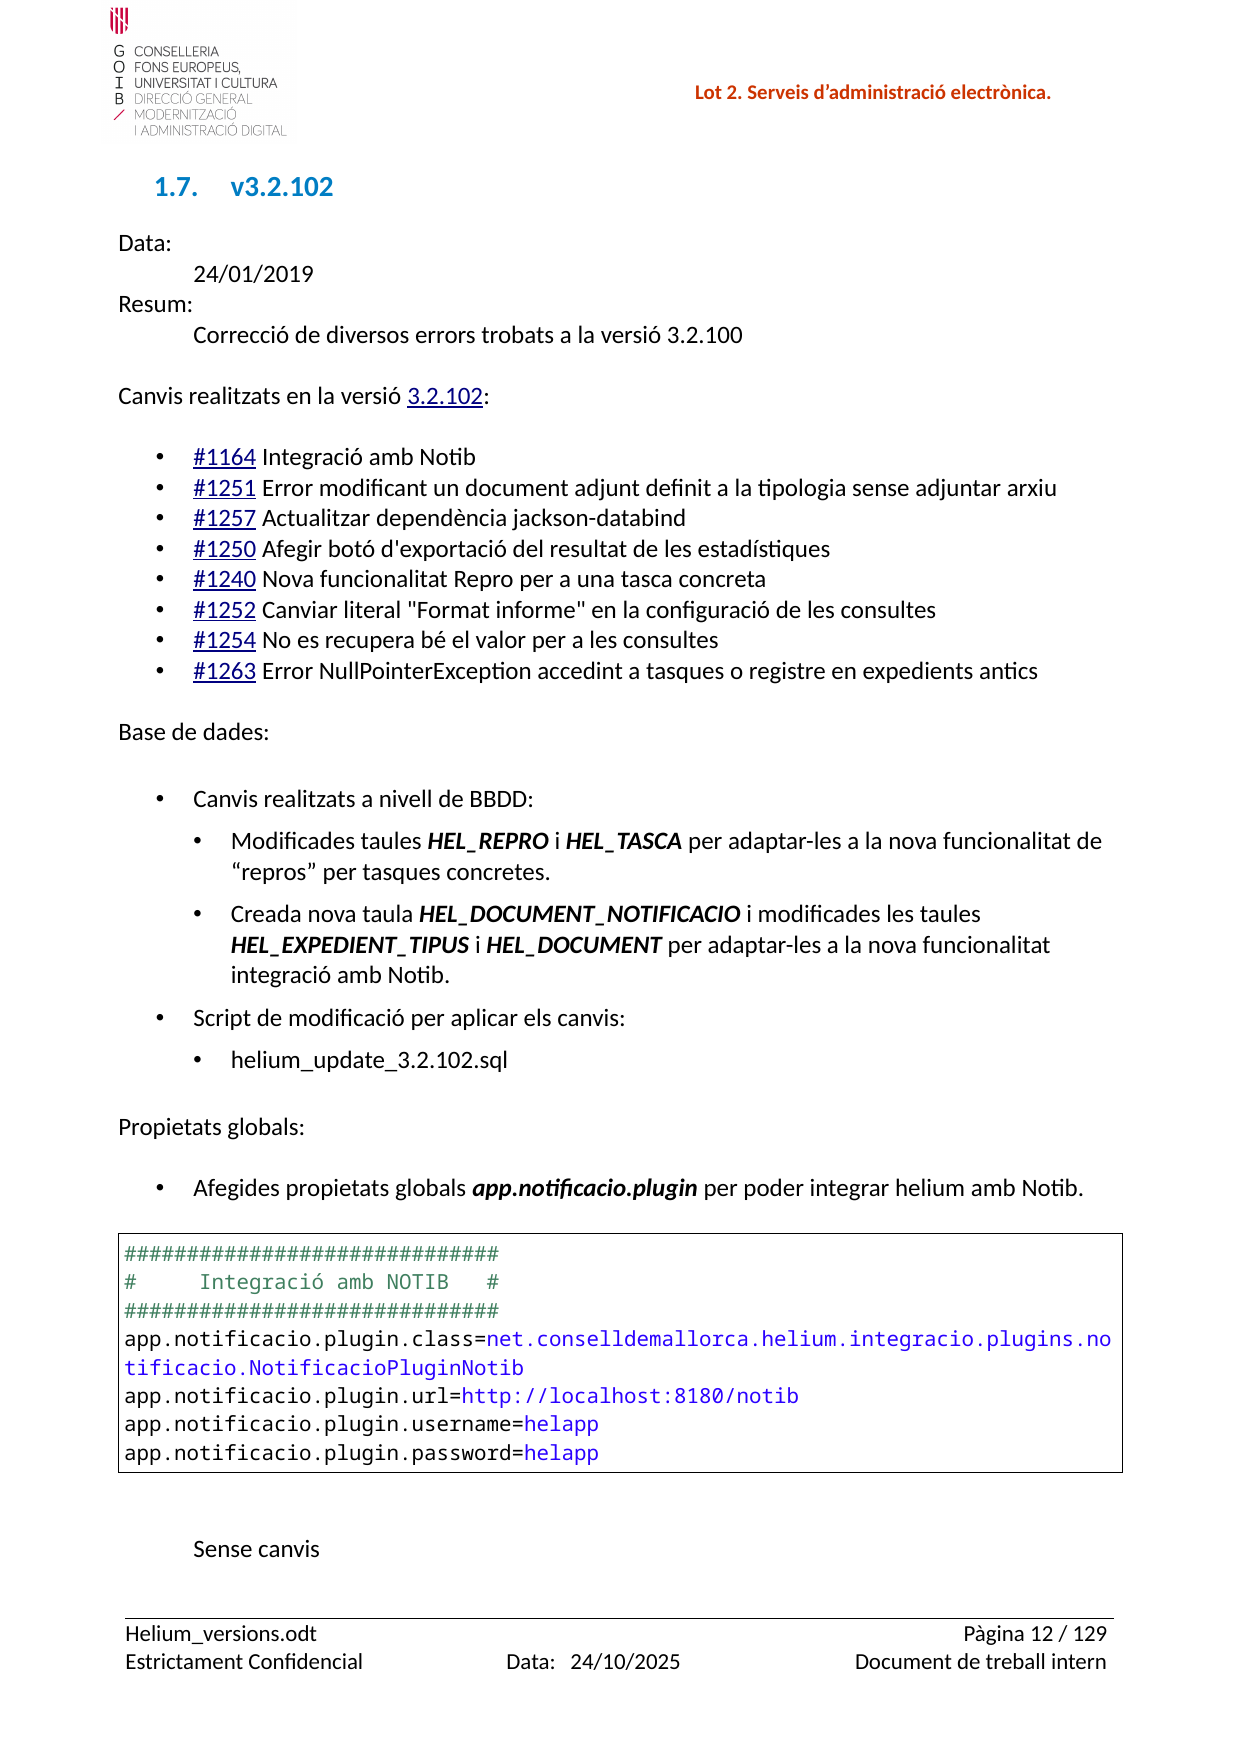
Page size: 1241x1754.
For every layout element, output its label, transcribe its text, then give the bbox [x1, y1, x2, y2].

list #1263 Error NullPointerException accedint a tasques o registre en expedients antics [156, 655, 1122, 685]
text Resum: [118, 289, 1122, 319]
text Data: [118, 228, 1122, 258]
list helium_update_3.2.102.sql [193, 1044, 1122, 1074]
list Modificades taules HEL_REPRO i HEL_TASCA per adaptar-les a la nova funcionalitat de “repros” per tasques concretes. [193, 825, 1122, 886]
text Base de dades: [118, 716, 1122, 746]
list #1240 Nova funcionalitat Repro per a una tasca concreta [156, 563, 1122, 594]
list #1164 Integració amb Notib [156, 441, 1122, 472]
list #1257 Actualitzar dependència jackson-databind [156, 502, 1122, 533]
text Correcció de diversos errors trobats a la versió 3.2.100 [118, 319, 1122, 350]
list #1251 Error modificant un document adjunt definit a la tipologia sense adjuntar arxiu [156, 472, 1122, 502]
picture [100, 0, 297, 144]
list Creada nova taula HEL_DOCUMENT_NOTIFICACIO i modificades les taules HEL_EXPEDIENT_TIPUS i HEL_DOCUMENT per adaptar-les a la nova funcionalitat integració amb Notib. [193, 898, 1122, 990]
list #1250 Afegir botó d'exportació del resultat de les estadístiques [156, 533, 1122, 563]
list #1252 Canviar literal "Format informe" en la configuració de les consultes [156, 594, 1122, 624]
table_header ############################## # Integració amb NOTIB # ############################## app.notificacio.plugin.class=net.conselldemallorca.helium.integracio.plugins.notificacio.NotificacioPluginNotib app.notificacio.plugin.url=http://localhost:8180/notib app.notificacio.plugin.username=helapp app.notificacio.plugin.password=helapp [119, 1234, 1122, 1472]
subtitle v3.2.102 [153, 168, 1122, 204]
list #1254 No es recupera bé el valor per a les consultes [156, 624, 1122, 655]
list Afegides propietats globals app.notificacio.plugin per poder integrar helium amb Notib. [156, 1172, 1122, 1203]
list Script de modificació per aplicar els canvis: [156, 1002, 1122, 1032]
list Canvis realitzats a nivell de BBDD: [156, 783, 1122, 813]
text Canvis realitzats en la versió 3.2.102: [118, 380, 1122, 411]
text Sense canvis [118, 1533, 1122, 1564]
text Propietats globals: [118, 1111, 1122, 1142]
text 24/01/2019 [118, 258, 1122, 289]
